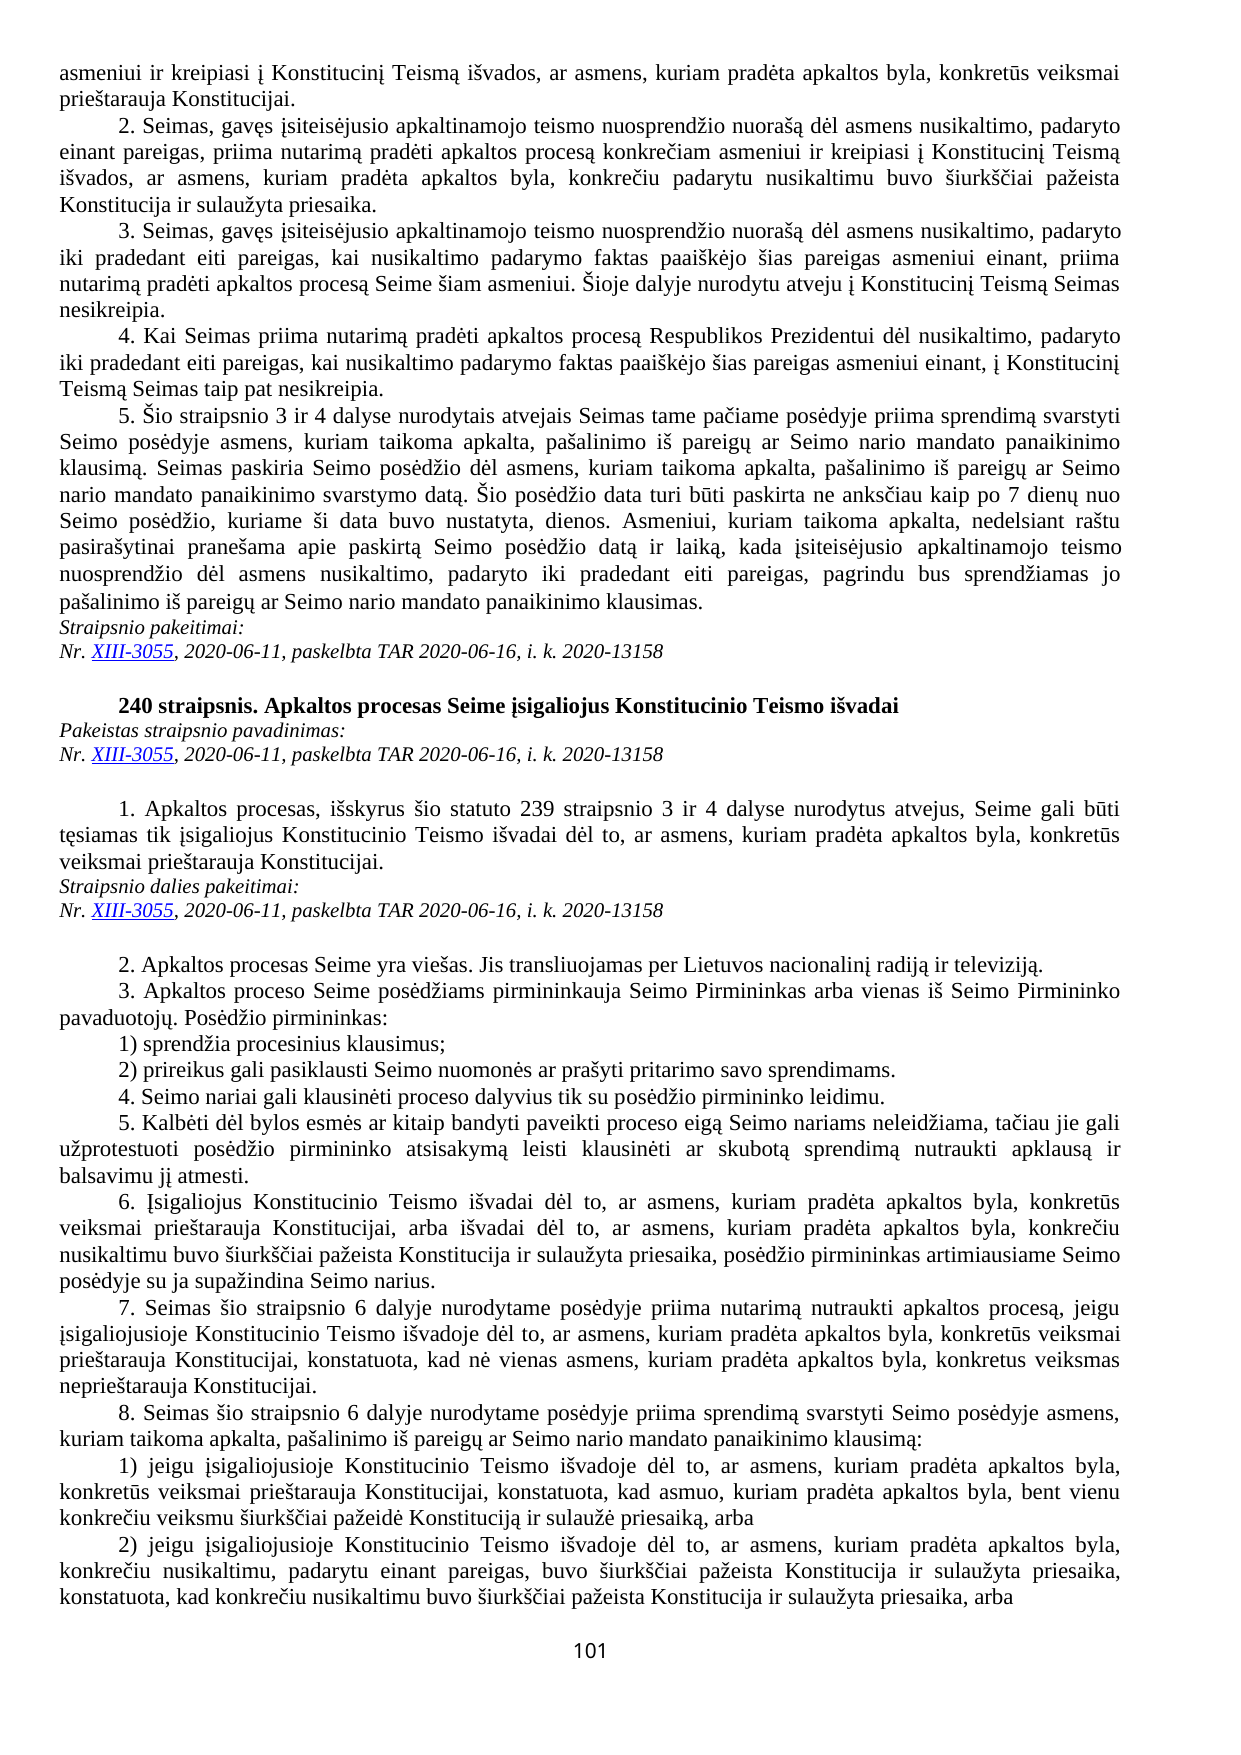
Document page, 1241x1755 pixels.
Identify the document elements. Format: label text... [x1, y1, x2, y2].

text 2) prireikus gali pasiklausti Seimo nuomonės ar prašyti pritarimo savo sprendimams. [59, 1056, 1122, 1083]
text Nr. XIII-3055, 2020-06-11, paskelbta TAR 2020-06-16, i. k. 2020-13158 [59, 898, 1122, 922]
text 4. Kai Seimas priima nutarimą pradėti apkaltos procesą Respublikos Prezidentui dėl nusikaltimo, padaryto iki pradedant eiti pareigas, kai nusikaltimo padarymo faktas paaiškėjo šias pareigas asmeniui einant, į Konstitucinį Teismą Seimas taip pat nesikreipia. [59, 323, 1122, 402]
text Straipsnio pakeitimai: [59, 615, 1122, 639]
text 1) jeigu įsigaliojusioje Konstitucinio Teismo išvadoje dėl to, ar asmens, kuriam pradėta apkaltos byla, konkretūs veiksmai prieštarauja Konstitucijai, konstatuota, kad asmuo, kuriam pradėta apkaltos byla, bent vienu konkrečiu veiksmu šiurkščiai pažeidė Konstituciją ir sulaužė priesaiką, arba [59, 1452, 1122, 1531]
text Straipsnio dalies pakeitimai: [59, 874, 1122, 898]
text 3. Apkaltos proceso Seime posėdžiams pirmininkauja Seimo Pirmininkas arba vienas iš Seimo Pirmininko pavaduotojų. Posėdžio pirmininkas: [59, 977, 1122, 1030]
text Nr. XIII-3055, 2020-06-11, paskelbta TAR 2020-06-16, i. k. 2020-13158 [59, 639, 1122, 663]
text 2. Seimas, gavęs įsiteisėjusio apkaltinamojo teismo nuosprendžio nuorašą dėl asmens nusikaltimo, padaryto einant pareigas, priima nutarimą pradėti apkaltos procesą konkrečiam asmeniui ir kreipiasi į Konstitucinį Teismą išvados, ar asmens, kuriam pradėta apkaltos byla, konkrečiu padarytu nusikaltimu buvo šiurkščiai pažeista Konstitucija ir sulaužyta priesaika. [59, 112, 1122, 217]
text 4. Seimo nariai gali klausinėti proceso dalyvius tik su posėdžio pirmininko leidimu. [59, 1083, 1122, 1109]
text asmeniui ir kreipiasi į Konstitucinį Teismą išvados, ar asmens, kuriam pradėta apkaltos byla, konkretūs veiksmai prieštarauja Konstitucijai. [59, 59, 1122, 112]
text 2. Apkaltos procesas Seime yra viešas. Jis transliuojamas per Lietuvos nacionalinį radiją ir televiziją. [59, 951, 1122, 977]
text 6. Įsigaliojus Konstitucinio Teismo išvadai dėl to, ar asmens, kuriam pradėta apkaltos byla, konkretūs veiksmai prieštarauja Konstitucijai, arba išvadai dėl to, ar asmens, kuriam pradėta apkaltos byla, konkrečiu nusikaltimu buvo šiurkščiai pažeista Konstitucija ir sulaužyta priesaika, posėdžio pirmininkas artimiausiame Seimo posėdyje su ja supažindina Seimo narius. [59, 1188, 1122, 1293]
text 5. Kalbėti dėl bylos esmės ar kitaip bandyti paveikti proceso eigą Seimo nariams neleidžiama, tačiau jie gali užprotestuoti posėdžio pirmininko atsisakymą leisti klausinėti ar skubotą sprendimą nutraukti apklausą ir balsavimu jį atmesti. [59, 1109, 1122, 1188]
text 3. Seimas, gavęs įsiteisėjusio apkaltinamojo teismo nuosprendžio nuorašą dėl asmens nusikaltimo, padaryto iki pradedant eiti pareigas, kai nusikaltimo padarymo faktas paaiškėjo šias pareigas asmeniui einant, priima nutarimą pradėti apkaltos procesą Seime šiam asmeniui. Šioje dalyje nurodytu atveju į Konstitucinį Teismą Seimas nesikreipia. [59, 217, 1122, 323]
text 7. Seimas šio straipsnio 6 dalyje nurodytame posėdyje priima nutarimą nutraukti apkaltos procesą, jeigu įsigaliojusioje Konstitucinio Teismo išvadoje dėl to, ar asmens, kuriam pradėta apkaltos byla, konkretūs veiksmai prieštarauja Konstitucijai, konstatuota, kad nė vienas asmens, kuriam pradėta apkaltos byla, konkretus veiksmas neprieštarauja Konstitucijai. [59, 1293, 1122, 1399]
text Pakeistas straipsnio pavadinimas: [59, 718, 1122, 742]
text 1) sprendžia procesinius klausimus; [59, 1030, 1122, 1056]
text 2) jeigu įsigaliojusioje Konstitucinio Teismo išvadoje dėl to, ar asmens, kuriam pradėta apkaltos byla, konkrečiu nusikaltimu, padarytu einant pareigas, buvo šiurkščiai pažeista Konstitucija ir sulaužyta priesaika, konstatuota, kad konkrečiu nusikaltimu buvo šiurkščiai pažeista Konstitucija ir sulaužyta priesaika, arba [59, 1531, 1122, 1610]
text 5. Šio straipsnio 3 ir 4 dalyse nurodytais atvejais Seimas tame pačiame posėdyje priima sprendimą svarstyti Seimo posėdyje asmens, kuriam taikoma apkalta, pašalinimo iš pareigų ar Seimo nario mandato panaikinimo klausimą. Seimas paskiria Seimo posėdžio dėl asmens, kuriam taikoma apkalta, pašalinimo iš pareigų ar Seimo nario mandato panaikinimo svarstymo datą. Šio posėdžio data turi būti paskirta ne anksčiau kaip po 7 dienų nuo Seimo posėdžio, kuriame ši data buvo nustatyta, dienos. Asmeniui, kuriam taikoma apkalta, nedelsiant raštu pasirašytinai pranešama apie paskirtą Seimo posėdžio datą ir laiką, kada įsiteisėjusio apkaltinamojo teismo nuosprendžio dėl asmens nusikaltimo, padaryto iki pradedant eiti pareigas, pagrindu bus sprendžiamas jo pašalinimo iš pareigų ar Seimo nario mandato panaikinimo klausimas. [59, 402, 1122, 615]
text 8. Seimas šio straipsnio 6 dalyje nurodytame posėdyje priima sprendimą svarstyti Seimo posėdyje asmens, kuriam taikoma apkalta, pašalinimo iš pareigų ar Seimo nario mandato panaikinimo klausimą: [59, 1399, 1122, 1452]
text 1. Apkaltos procesas, išskyrus šio statuto 239 straipsnio 3 ir 4 dalyse nurodytus atvejus, Seime gali būti tęsiamas tik įsigaliojus Konstitucinio Teismo išvadai dėl to, ar asmens, kuriam pradėta apkaltos byla, konkretūs veiksmai prieštarauja Konstitucijai. [59, 795, 1122, 874]
text 240 straipsnis. Apkaltos procesas Seime įsigaliojus Konstitucinio Teismo išvadai [59, 692, 1122, 718]
text Nr. XIII-3055, 2020-06-11, paskelbta TAR 2020-06-16, i. k. 2020-13158 [59, 742, 1122, 766]
